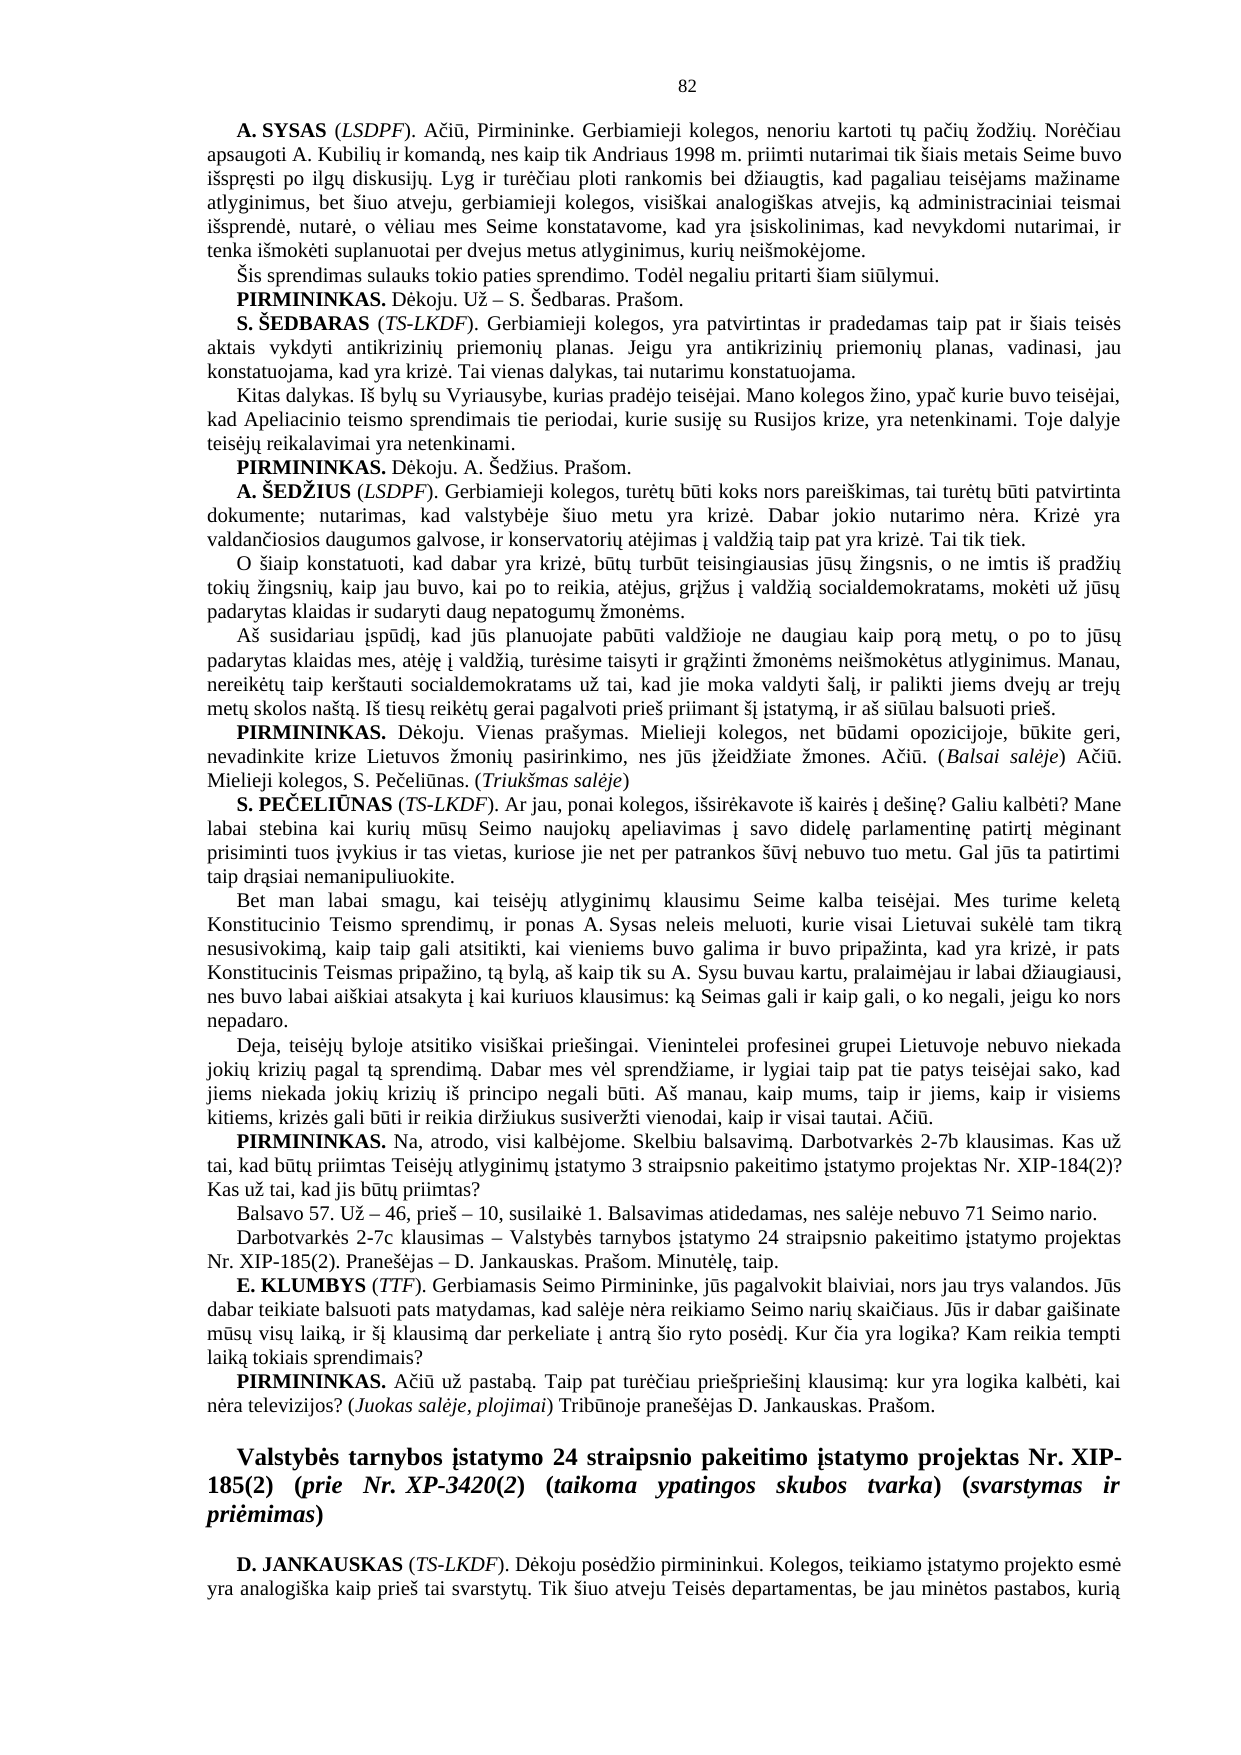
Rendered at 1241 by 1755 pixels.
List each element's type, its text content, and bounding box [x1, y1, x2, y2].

text Kitas dalykas. Iš bylų su Vyriausybe, kurias pradėjo teisėjai. Mano kolegos žino, ypač kurie buvo teisėjai, kad Apeliacinio teismo sprendimais tie periodai, kurie susiję su Rusijos krize, yra netenkinami. Toje dalyje teisėjų reikalavimai yra netenkinami. [207, 383, 1122, 455]
text PIRMININKAS. Na, atrodo, visi kalbėjome. Skelbiu balsavimą. Darbotvarkės 2-7b klausimas. Kas už tai, kad būtų priimtas Teisėjų atlyginimų įstatymo 3 straipsnio pakeitimo įstatymo projektas Nr. XIP-184(2)? Kas už tai, kad jis būtų priimtas? [207, 1129, 1122, 1201]
text PIRMININKAS. Dėkoju. Už – S. Šedbaras. Prašom. [207, 287, 1122, 311]
text Darbotvarkės 2-7c klausimas – Valstybės tarnybos įstatymo 24 straipsnio pakeitimo įstatymo projektas Nr. XIP-185(2). Pranešėjas – D. Jankauskas. Prašom. Minutėlę, taip. [207, 1225, 1122, 1273]
text Balsavo 57. Už – 46, prieš – 10, susilaikė 1. Balsavimas atidedamas, nes salėje nebuvo 71 Seimo nario. [207, 1201, 1122, 1225]
text E. KLUMBYS (TTF). Gerbiamasis Seimo Pirmininke, jūs pagalvokit blaiviai, nors jau trys valandos. Jūs dabar teikiate balsuoti pats matydamas, kad salėje nėra reikiamo Seimo narių skaičiaus. Jūs ir dabar gaišinate mūsų visų laiką, ir šį klausimą dar perkeliate į antrą šio ryto posėdį. Kur čia yra logika? Kam reikia tempti laiką tokiais sprendimais? [207, 1273, 1122, 1369]
text O šiaip konstatuoti, kad dabar yra krizė, būtų turbūt teisingiausias jūsų žingsnis, o ne imtis iš pradžių tokių žingsnių, kaip jau buvo, kai po to reikia, atėjus, grįžus į valdžią socialdemokratams, mokėti už jūsų padarytas klaidas ir sudaryti daug nepatogumų žmonėms. [207, 551, 1122, 623]
text S. ŠEDBARAS (TS-LKDF). Gerbiamieji kolegos, yra patvirtintas ir pradedamas taip pat ir šiais teisės aktais vykdyti antikrizinių priemonių planas. Jeigu yra antikrizinių priemonių planas, vadinasi, jau konstatuojama, kad yra krizė. Tai vienas dalykas, tai nutarimu konstatuojama. [207, 311, 1122, 383]
text Bet man labai smagu, kai teisėjų atlyginimų klausimu Seime kalba teisėjai. Mes turime keletą Konstitucinio Teismo sprendimų, ir ponas A. Sysas neleis meluoti, kurie visai Lietuvai sukėlė tam tikrą nesusivokimą, kaip taip gali atsitikti, kai vieniems buvo galima ir buvo pripažinta, kad yra krizė, ir pats Konstitucinis Teismas pripažino, tą bylą, aš kaip tik su A. Sysu buvau kartu, pralaimėjau ir labai džiaugiausi, nes buvo labai aiškiai atsakyta į kai kuriuos klausimus: ką Seimas gali ir kaip gali, o ko negali, jeigu ko nors nepadaro. [207, 888, 1122, 1032]
text S. PEČELIŪNAS (TS-LKDF). Ar jau, ponai kolegos, išsirėkavote iš kairės į dešinę? Galiu kalbėti? Mane labai stebina kai kurių mūsų Seimo naujokų apeliavimas į savo didelę parlamentinę patirtį mėginant prisiminti tuos įvykius ir tas vietas, kuriose jie net per patrankos šūvį nebuvo tuo metu. Gal jūs ta patirtimi taip drąsiai nemanipuliuokite. [207, 792, 1122, 888]
text Aš susidariau įspūdį, kad jūs planuojate pabūti valdžioje ne daugiau kaip porą metų, o po to jūsų padarytas klaidas mes, atėję į valdžią, turėsime taisyti ir grąžinti žmonėms neišmokėtus atlyginimus. Manau, nereikėtų taip kerštauti socialdemokratams už tai, kad jie moka valdyti šalį, ir palikti jiems dvejų ar trejų metų skolos naštą. Iš tiesų reikėtų gerai pagalvoti prieš priimant šį įstatymą, ir aš siūlau balsuoti prieš. [207, 623, 1122, 720]
text Valstybės tarnybos įstatymo 24 straipsnio pakeitimo įstatymo projektas Nr. XIP-185(2) (prie Nr. XP-3420(2) (taikoma ypatingos skubos tvarka) (svarstymas ir priėmimas) [207, 1442, 1122, 1528]
text A. ŠEDŽIUS (LSDPF). Gerbiamieji kolegos, turėtų būti koks nors pareiškimas, tai turėtų būti patvirtinta dokumente; nutarimas, kad valstybėje šiuo metu yra krizė. Dabar jokio nutarimo nėra. Krizė yra valdančiosios daugumos galvose, ir konservatorių atėjimas į valdžią taip pat yra krizė. Tai tik tiek. [207, 479, 1122, 551]
text PIRMININKAS. Ačiū už pastabą. Taip pat turėčiau priešpriešinį klausimą: kur yra logika kalbėti, kai nėra televizijos? (Juokas salėje, plojimai) Tribūnoje pranešėjas D. Jankauskas. Prašom. [207, 1369, 1122, 1417]
text A. SYSAS (LSDPF). Ačiū, Pirmininke. Gerbiamieji kolegos, nenoriu kartoti tų pačių žodžių. Norėčiau apsaugoti A. Kubilių ir komandą, nes kaip tik Andriaus 1998 m. priimti nutarimai tik šiais metais Seime buvo išspręsti po ilgų diskusijų. Lyg ir turėčiau ploti rankomis bei džiaugtis, kad pagaliau teisėjams mažiname atlyginimus, bet šiuo atveju, gerbiamieji kolegos, visiškai analogiškas atvejis, ką administraciniai teismai išsprendė, nutarė, o vėliau mes Seime konstatavome, kad yra įsiskolinimas, kad nevykdomi nutarimai, ir tenka išmokėti suplanuotai per dvejus metus atlyginimus, kurių neišmokėjome. [207, 118, 1122, 262]
text Deja, teisėjų byloje atsitiko visiškai priešingai. Vienintelei profesinei grupei Lietuvoje nebuvo niekada jokių krizių pagal tą sprendimą. Dabar mes vėl sprendžiame, ir lygiai taip pat tie patys teisėjai sako, kad jiems niekada jokių krizių iš principo negali būti. Aš manau, kaip mums, taip ir jiems, kaip ir visiems kitiems, krizės gali būti ir reikia diržiukus susiveržti vienodai, kaip ir visai tautai. Ačiū. [207, 1032, 1122, 1129]
text PIRMININKAS. Dėkoju. Vienas prašymas. Mielieji kolegos, net būdami opozicijoje, būkite geri, nevadinkite krize Lietuvos žmonių pasirinkimo, nes jūs įžeidžiate žmones. Ačiū. (Balsai salėje) Ačiū. Mielieji kolegos, S. Pečeliūnas. (Triukšmas salėje) [207, 720, 1122, 792]
text D. JANKAUSKAS (TS-LKDF). Dėkoju posėdžio pirmininkui. Kolegos, teikiamo įstatymo projekto esmė yra analogiška kaip prieš tai svarstytų. Tik šiuo atveju Teisės departamentas, be jau minėtos pastabos, kurią [207, 1552, 1122, 1600]
text Šis sprendimas sulauks tokio paties sprendimo. Todėl negaliu pritarti šiam siūlymui. [207, 262, 1122, 287]
text PIRMININKAS. Dėkoju. A. Šedžius. Prašom. [207, 455, 1122, 479]
